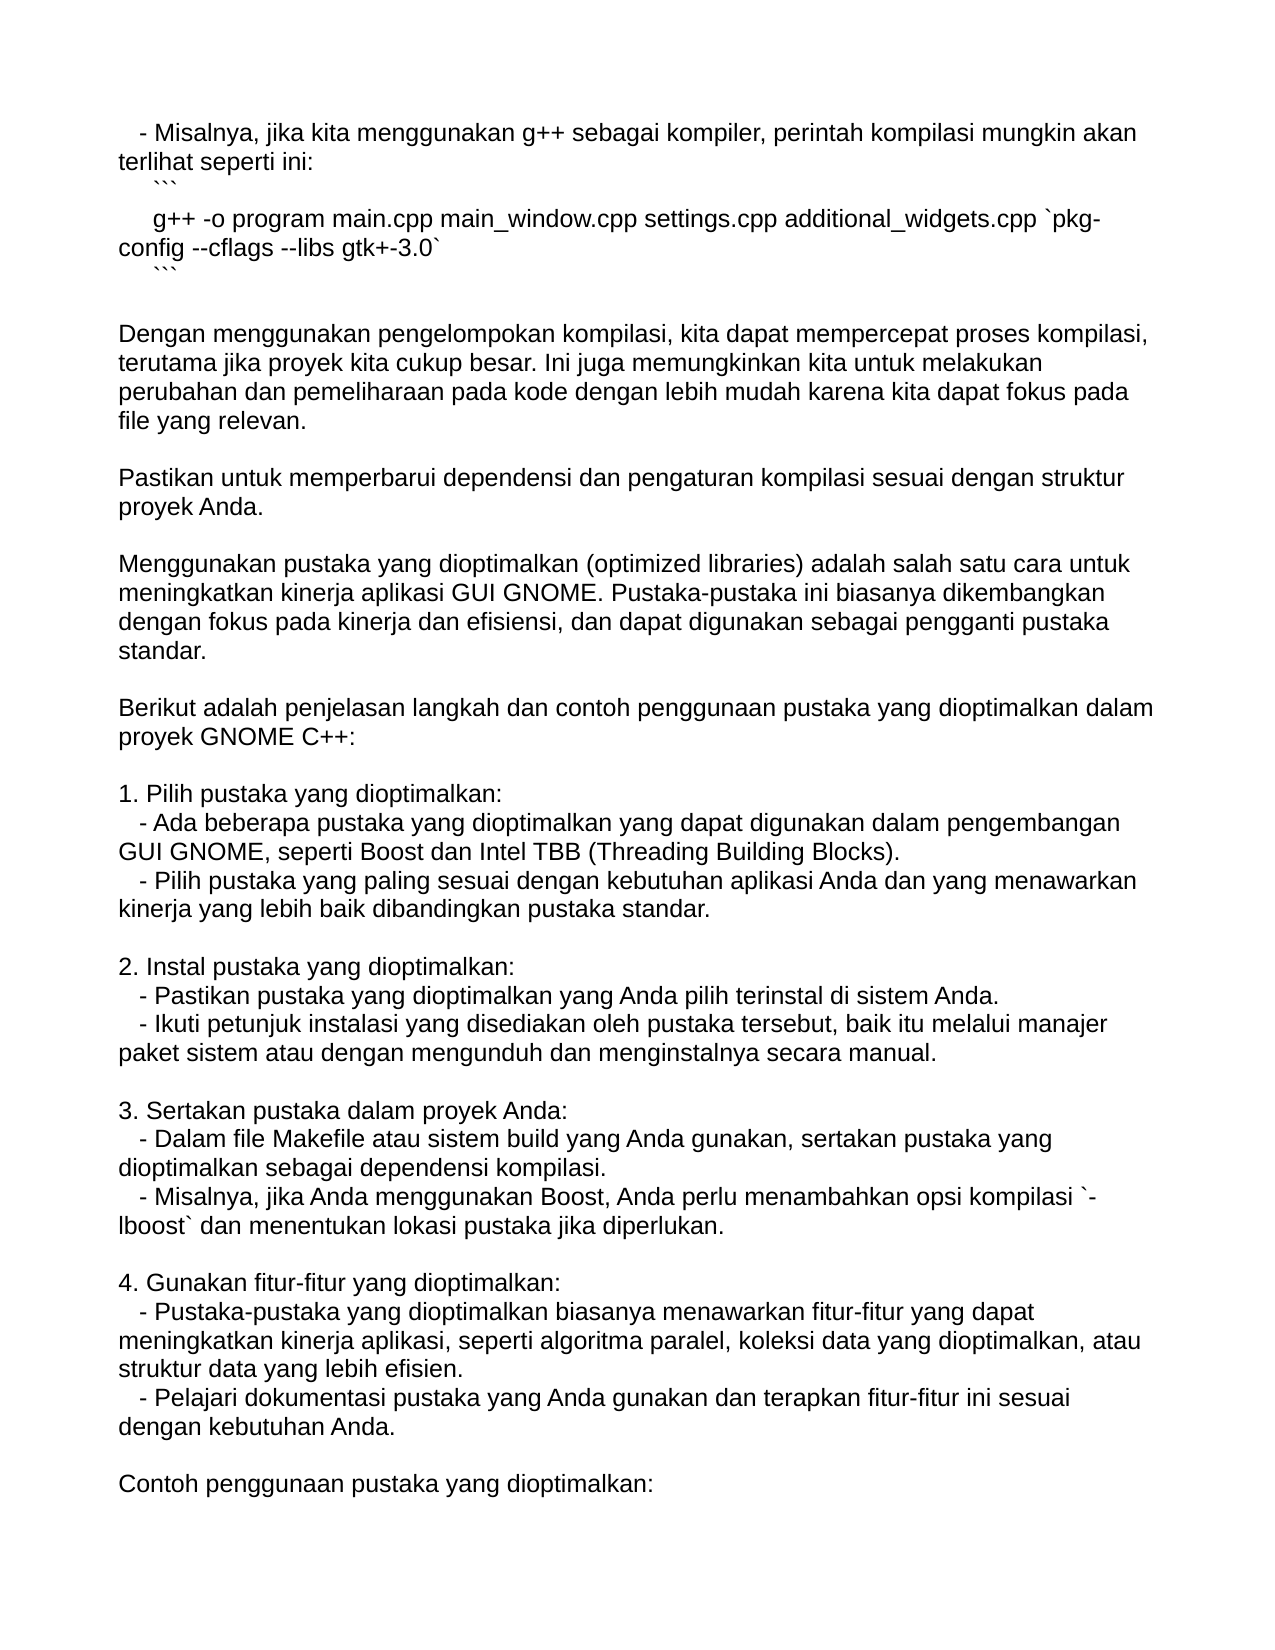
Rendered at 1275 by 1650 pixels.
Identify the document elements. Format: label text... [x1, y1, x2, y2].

text 1. Pilih pustaka yang dioptimalkan: [118, 779, 1157, 808]
text - Pelajari dokumentasi pustaka yang Anda gunakan dan terapkan fitur-fitur ini sesuai dengan kebutuhan Anda. [118, 1383, 1157, 1441]
text - Pastikan pustaka yang dioptimalkan yang Anda pilih terinstal di sistem Anda. [118, 981, 1157, 1009]
text - Pilih pustaka yang paling sesuai dengan kebutuhan aplikasi Anda dan yang menawarkan kinerja yang lebih baik dibandingkan pustaka standar. [118, 866, 1157, 923]
text 2. Instal pustaka yang dioptimalkan: [118, 952, 1157, 981]
text - Misalnya, jika kita menggunakan g++ sebagai kompiler, perintah kompilasi mungkin akan terlihat seperti ini: [118, 118, 1157, 176]
text Berikut adalah penjelasan langkah dan contoh penggunaan pustaka yang dioptimalkan dalam proyek GNOME C++: [118, 693, 1157, 751]
text - Misalnya, jika Anda menggunakan Boost, Anda perlu menambahkan opsi kompilasi `-lboost` dan menentukan lokasi pustaka jika diperlukan. [118, 1182, 1157, 1239]
text - Ikuti petunjuk instalasi yang disediakan oleh pustaka tersebut, baik itu melalui manajer paket sistem atau dengan mengunduh dan menginstalnya secara manual. [118, 1009, 1157, 1067]
text - Ada beberapa pustaka yang dioptimalkan yang dapat digunakan dalam pengembangan GUI GNOME, seperti Boost dan Intel TBB (Threading Building Blocks). [118, 808, 1157, 866]
text 3. Sertakan pustaka dalam proyek Anda: [118, 1096, 1157, 1124]
text - Pustaka-pustaka yang dioptimalkan biasanya menawarkan fitur-fitur yang dapat meningkatkan kinerja aplikasi, seperti algoritma paralel, koleksi data yang dioptimalkan, atau struktur data yang lebih efisien. [118, 1297, 1157, 1383]
text Dengan menggunakan pengelompokan kompilasi, kita dapat mempercepat proses kompilasi, terutama jika proyek kita cukup besar. Ini juga memungkinkan kita untuk melakukan perubahan dan pemeliharaan pada kode dengan lebih mudah karena kita dapat fokus pada file yang relevan. [118, 319, 1157, 434]
text Contoh penggunaan pustaka yang dioptimalkan: [118, 1469, 1157, 1498]
text g++ -o program main.cpp main_window.cpp settings.cpp additional_widgets.cpp `pkg-config --cflags --libs gtk+-3.0` [118, 204, 1157, 262]
text - Dalam file Makefile atau sistem build yang Anda gunakan, sertakan pustaka yang dioptimalkan sebagai dependensi kompilasi. [118, 1124, 1157, 1182]
text ``` [118, 176, 1157, 204]
text 4. Gunakan fitur-fitur yang dioptimalkan: [118, 1268, 1157, 1297]
text ``` [118, 262, 1157, 291]
text Menggunakan pustaka yang dioptimalkan (optimized libraries) adalah salah satu cara untuk meningkatkan kinerja aplikasi GUI GNOME. Pustaka-pustaka ini biasanya dikembangkan dengan fokus pada kinerja dan efisiensi, dan dapat digunakan sebagai pengganti pustaka standar. [118, 549, 1157, 664]
text Pastikan untuk memperbarui dependensi dan pengaturan kompilasi sesuai dengan struktur proyek Anda. [118, 463, 1157, 521]
